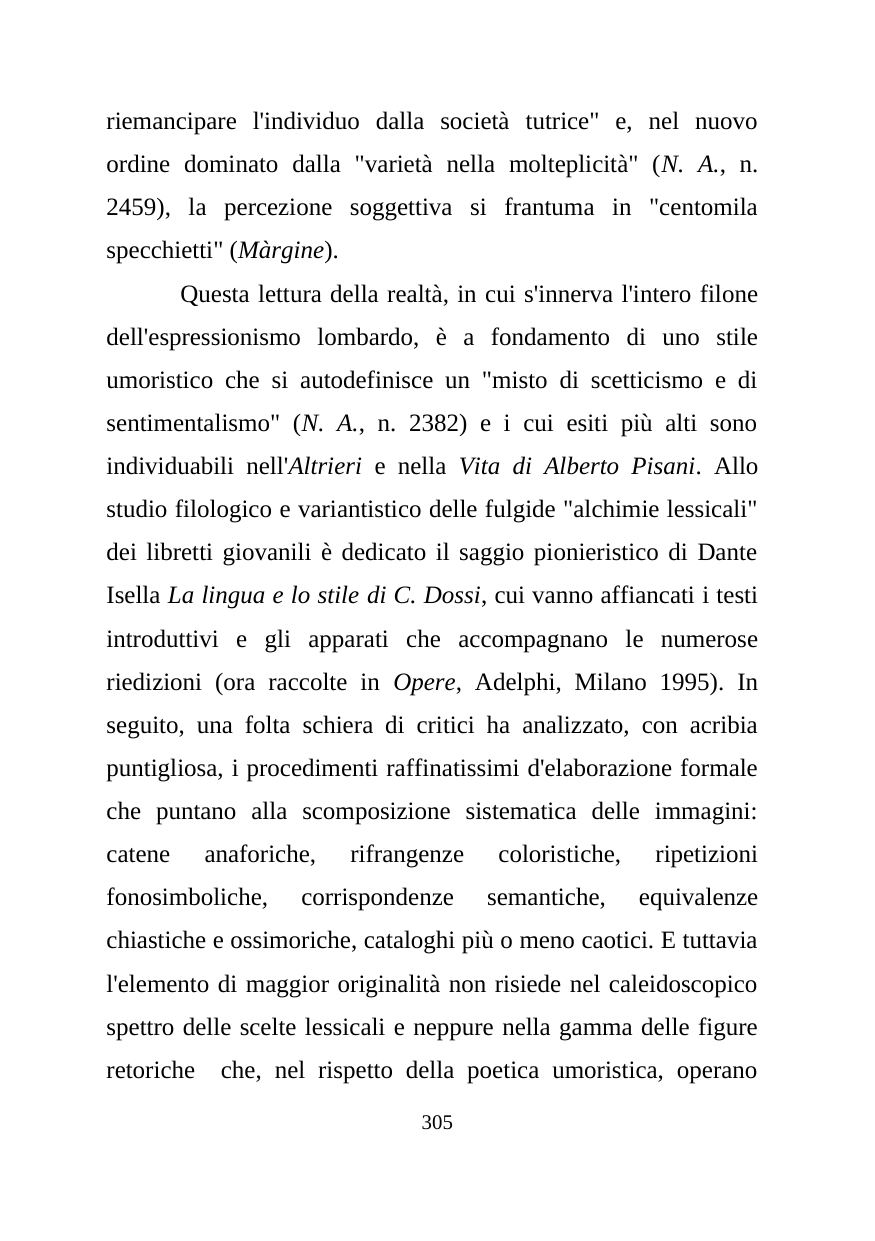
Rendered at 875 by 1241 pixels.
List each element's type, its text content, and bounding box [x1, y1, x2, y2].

text Questa lettura della realtà, in cui s'innerva l'intero filone dell'espressionismo lombardo, è a fondamento di uno stile umoristico che si autodefinisce un "misto di scetticismo e di sentimentalismo" (N. A., n. 2382) e i cui esiti più alti sono individuabili nell'Altrieri e nella Vita di Alberto Pisani. Allo studio filologico e variantistico delle fulgide "alchimie lessicali" dei libretti giovanili è dedicato il saggio pionieristico di Dante Isella La lingua e lo stile di C. Dossi, cui vanno affiancati i testi introduttivi e gli apparati che accompagnano le numerose riedizioni (ora raccolte in Opere, Adelphi, Milano 1995). In seguito, una folta schiera di critici ha analizzato, con acribia puntigliosa, i procedimenti raffinatissimi d'elaborazione formale che puntano alla scomposizione sistematica delle immagini: catene anaforiche, rifrangenze coloristiche, ripetizioni fonosimboliche, corrispondenze semantiche, equivalenze chiastiche e ossimoriche, cataloghi più o meno caotici. E tuttavia l'elemento di maggior originalità non risiede nel caleidoscopico spettro delle scelte lessicali e neppure nella gamma delle figure retoriche che, nel rispetto della poetica umoristica, operano [106, 279, 758, 1084]
text riemancipare l'individuo dalla società tutrice" e, nel nuovo ordine dominato dalla "varietà nella molteplicità" (N. A., n. 2459), la percezione soggettiva si frantuma in "centomila specchietti" (Màrgine). [106, 106, 758, 264]
